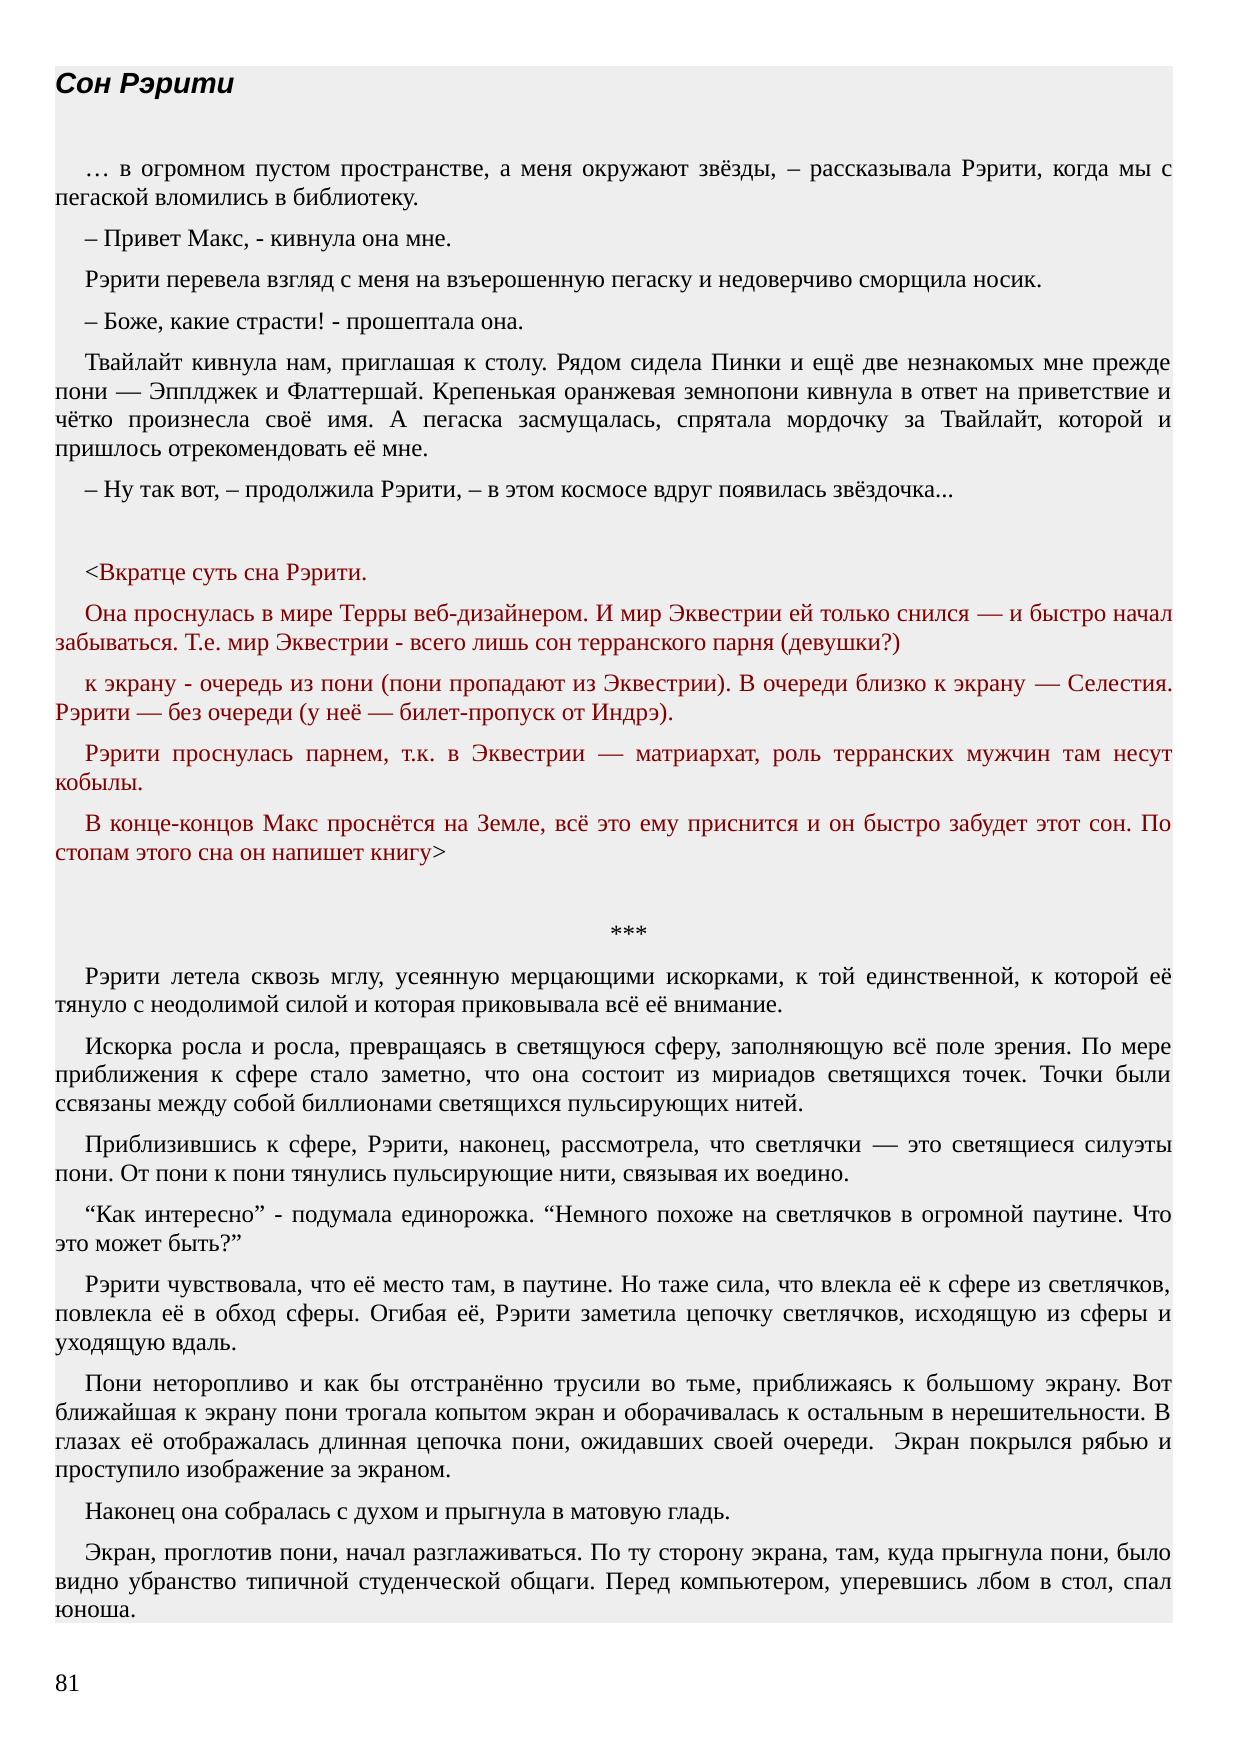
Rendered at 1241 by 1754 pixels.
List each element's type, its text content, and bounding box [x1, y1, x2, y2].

text к экрану - очередь из пони (пони пропадают из Эквестрии). В очереди близко к экрану — Селестия. Рэрити — без очереди (у неё — билет-пропуск от Индрэ). [55, 668, 1173, 726]
text – Ну так вот, – продолжила Рэрити, – в этом космосе вдруг появилась звёздочка... [55, 474, 1173, 503]
text Она проснулась в мире Терры веб-дизайнером. И мир Эквестрии ей только снился — и быстро начал забываться. Т.е. мир Эквестрии - всего лишь сон терранского парня (девушки?) [55, 598, 1173, 656]
text – Боже, какие страсти! - прошептала она. [55, 306, 1173, 334]
text Твайлайт кивнула нам, приглашая к столу. Рядом сидела Пинки и ещё две незнакомых мне прежде пони — Эпплджек и Флаттершай. Крепенькая оранжевая земнопони кивнула в ответ на приветствие и чётко произнесла своё имя. А пегаска засмущалась, спрятала мордочку за Твайлайт, которой и пришлось отрекомендовать её мне. [55, 347, 1173, 462]
text Приблизившись к сфере, Рэрити, наконец, рассмотрела, что светлячки — это светящиеся силуэты пони. От пони к пони тянулись пульсирующие нити, связывая их воедино. [55, 1129, 1173, 1187]
text … в огромном пустом пространстве, а меня окружают звёзды, – рассказывала Рэрити, когда мы с пегаской вломились в библиотеку. [55, 153, 1173, 211]
text Наконец она собралась с духом и прыгнула в матовую гладь. [55, 1496, 1173, 1524]
text Рэрити летела сквозь мглу, усеянную мерцающими искорками, к той единственной, к которой её тянуло с неодолимой силой и которая приковывала всё её внимание. [55, 961, 1173, 1018]
text *** [55, 919, 1173, 948]
text Искорка росла и росла, превращаясь в светящуюся сферу, заполняющую всё поле зрения. По мере приближения к сфере стало заметно, что она состоит из мириадов светящихся точек. Точки были ссвязаны между собой биллионами светящихся пульсирующих нитей. [55, 1031, 1173, 1117]
text В конце-концов Макс проснётся на Земле, всё это ему приснится и он быстро забудет этот сон. По стопам этого сна он напишет книгу> [55, 808, 1173, 866]
text Экран, проглотив пони, начал разглаживаться. По ту сторону экрана, там, куда прыгнула пони, было видно убранство типичной студенческой общаги. Перед компьютером, уперевшись лбом в стол, спал юноша. [55, 1537, 1173, 1623]
text <Вкратце суть сна Рэрити. [55, 557, 1173, 586]
text Рэрити перевела взгляд с меня на взъерошенную пегаску и недоверчиво сморщила носик. [55, 264, 1173, 293]
text Пони неторопливо и как бы отстранённо трусили во тьме, приближаясь к большому экрану. Вот ближайшая к экрану пони трогала копытом экран и оборачивалась к остальным в нерешительности. В глазах её отображалась длинная цепочка пони, ожидавших своей очереди. Экран покрылся рябью и проступило изображение за экраном. [55, 1368, 1173, 1483]
text – Привет Макс, - кивнула она мне. [55, 223, 1173, 252]
text “Как интересно” - подумала единорожка. “Немного похоже на светлячков в огромной паутине. Что это может быть?” [55, 1199, 1173, 1257]
text Рэрити проснулась парнем, т.к. в Эквестрии — матриархат, роль терранских мужчин там несут кобылы. [55, 738, 1173, 796]
text Рэрити чувствовала, что её место там, в паутине. Но таже сила, что влекла её к сфере из светлячков, повлекла её в обход сферы. Огибая её, Рэрити заметила цепочку светлячков, исходящую из сферы и уходящую вдаль. [55, 1269, 1173, 1356]
subtitle Сон Рэрити [55, 66, 1173, 99]
